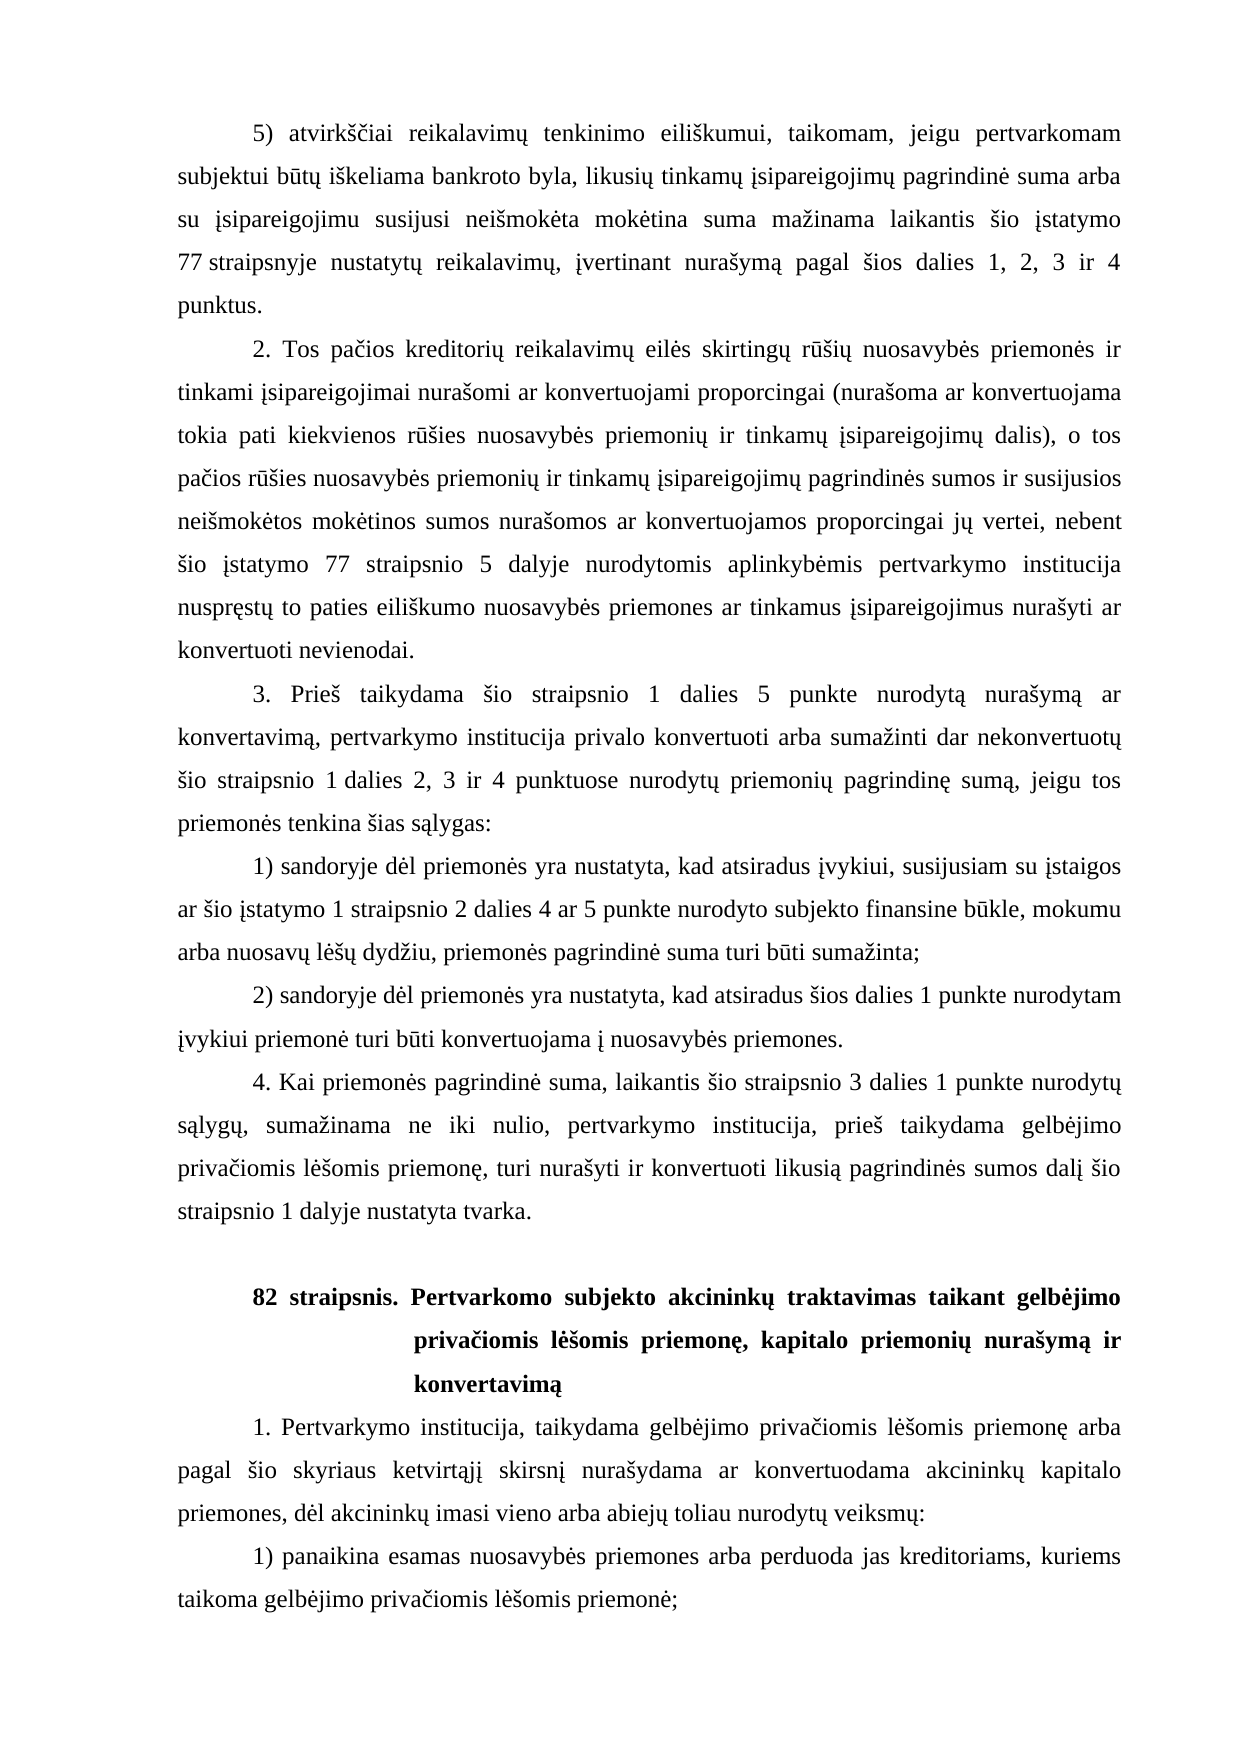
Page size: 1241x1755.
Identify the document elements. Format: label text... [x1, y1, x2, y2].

text 1) panaikina esamas nuosavybės priemones arba perduoda jas kreditoriams, kuriems taikoma gelbėjimo privačiomis lėšomis priemonė; [177, 1541, 1122, 1613]
text 1) sandoryje dėl priemonės yra nustatyta, kad atsiradus įvykiui, susijusiam su įstaigos ar šio įstatymo 1 straipsnio 2 dalies 4 ar 5 punkte nurodyto subjekto finansine būkle, mokumu arba nuosavų lėšų dydžiu, priemonės pagrindinė suma turi būti sumažinta; [177, 851, 1122, 966]
text 3. Prieš taikydama šio straipsnio 1 dalies 5 punkte nurodytą nurašymą ar konvertavimą, pertvarkymo institucija privalo konvertuoti arba sumažinti dar nekonvertuotų šio straipsnio 1 dalies 2, 3 ir 4 punktuose nurodytų priemonių pagrindinę sumą, jeigu tos priemonės tenkina šias sąlygas: [177, 679, 1122, 837]
text 1. Pertvarkymo institucija, taikydama gelbėjimo privačiomis lėšomis priemonę arba pagal šio skyriaus ketvirtąjį skirsnį nurašydama ar konvertuodama akcininkų kapitalo priemones, dėl akcininkų imasi vieno arba abiejų toliau nurodytų veiksmų: [177, 1412, 1122, 1527]
text 2) sandoryje dėl priemonės yra nustatyta, kad atsiradus šios dalies 1 punkte nurodytam įvykiui priemonė turi būti konvertuojama į nuosavybės priemones. [177, 981, 1122, 1052]
text 5) atvirkščiai reikalavimų tenkinimo eiliškumui, taikomam, jeigu pertvarkomam subjektui būtų iškeliama bankroto byla, likusių tinkamų įsipareigojimų pagrindinė suma arba su įsipareigojimu susijusi neišmokėta mokėtina suma mažinama laikantis šio įstatymo 77 straipsnyje nustatytų reikalavimų, įvertinant nurašymą pagal šios dalies 1, 2, 3 ir 4 punktus. [177, 118, 1122, 319]
text 2. Tos pačios kreditorių reikalavimų eilės skirtingų rūšių nuosavybės priemonės ir tinkami įsipareigojimai nurašomi ar konvertuojami proporcingai (nurašoma ar konvertuojama tokia pati kiekvienos rūšies nuosavybės priemonių ir tinkamų įsipareigojimų dalis), o tos pačios rūšies nuosavybės priemonių ir tinkamų įsipareigojimų pagrindinės sumos ir susijusios neišmokėtos mokėtinos sumos nurašomos ar konvertuojamos proporcingai jų vertei, nebent šio įstatymo 77 straipsnio 5 dalyje nurodytomis aplinkybėmis pertvarkymo institucija nuspręstų to paties eiliškumo nuosavybės priemones ar tinkamus įsipareigojimus nurašyti ar konvertuoti nevienodai. [177, 334, 1122, 664]
text 4. Kai priemonės pagrindinė suma, laikantis šio straipsnio 3 dalies 1 punkte nurodytų sąlygų, sumažinama ne iki nulio, pertvarkymo institucija, prieš taikydama gelbėjimo privačiomis lėšomis priemonę, turi nurašyti ir konvertuoti likusią pagrindinės sumos dalį šio straipsnio 1 dalyje nustatyta tvarka. [177, 1067, 1122, 1225]
text 82 straipsnis. Pertvarkomo subjekto akcininkų traktavimas taikant gelbėjimo privačiomis lėšomis priemonę, kapitalo priemonių nurašymą ir konvertavimą [252, 1282, 1122, 1397]
